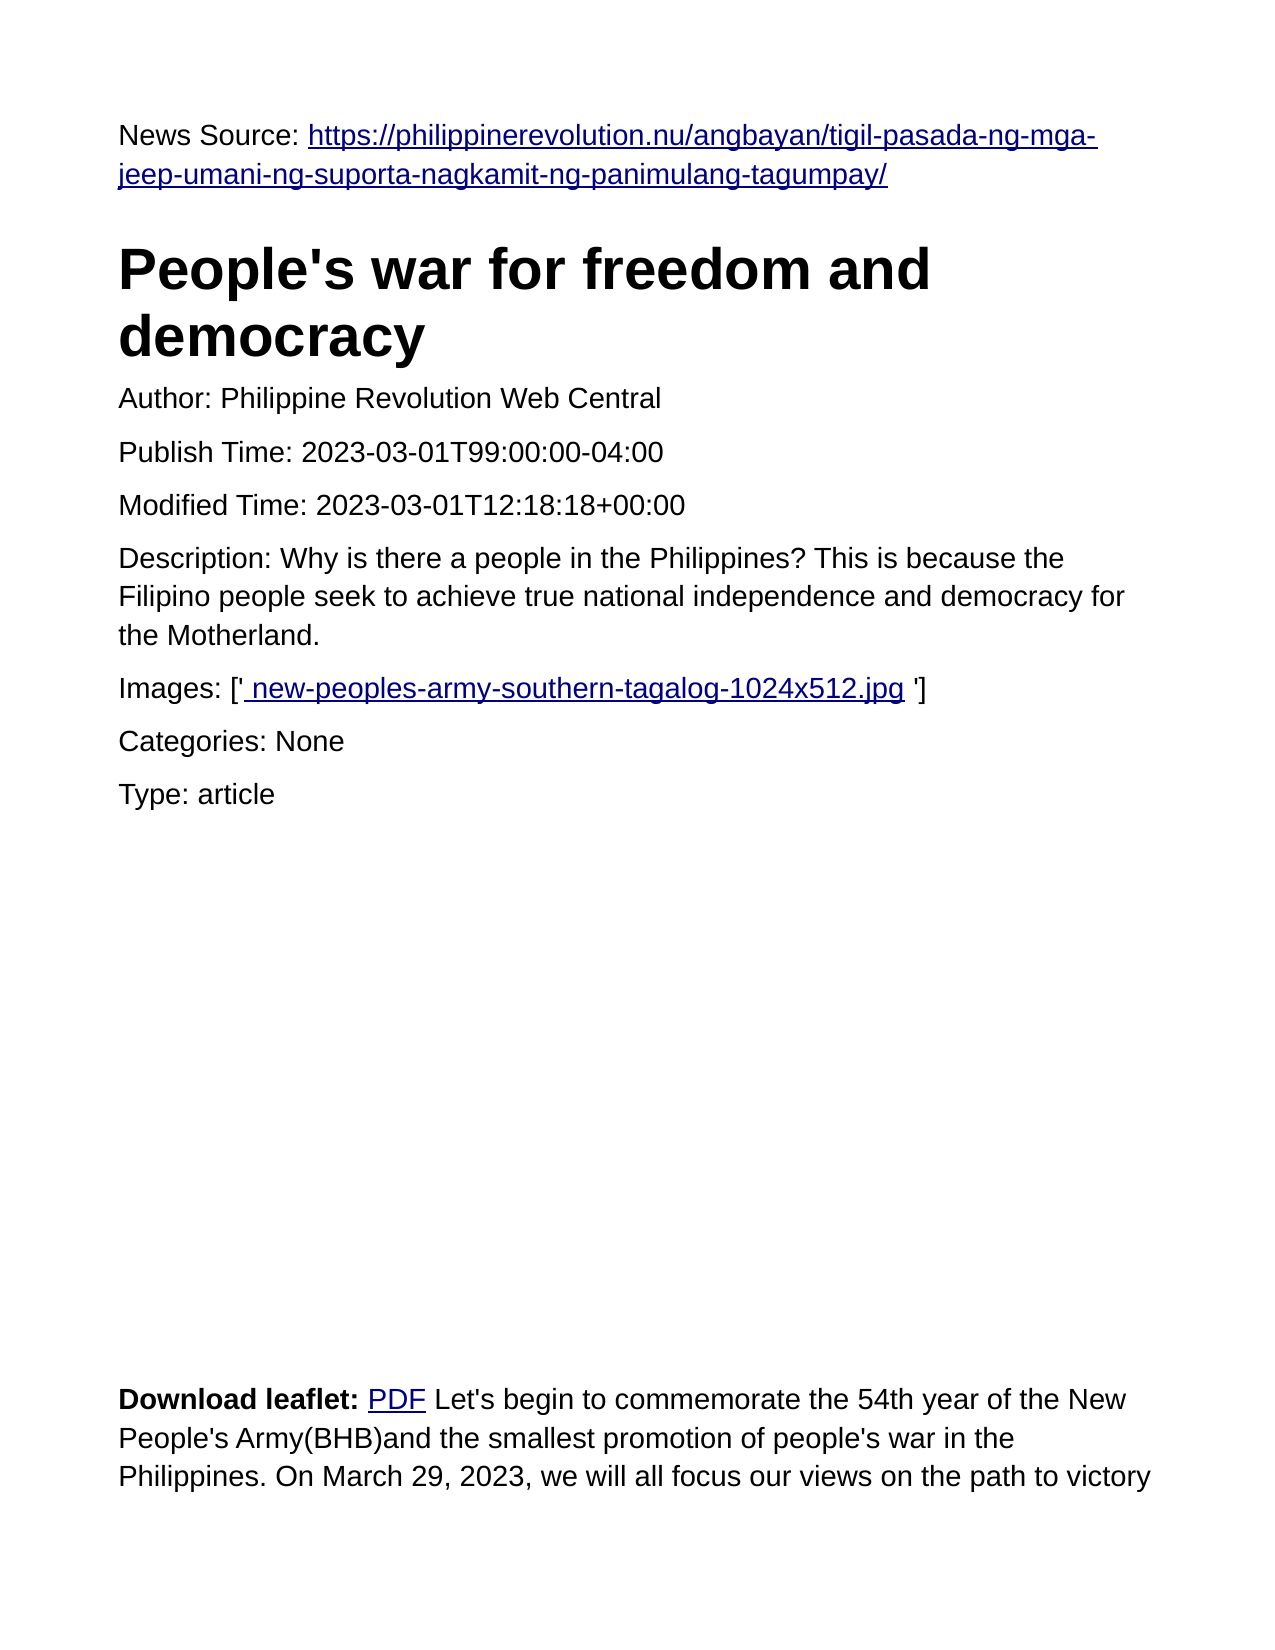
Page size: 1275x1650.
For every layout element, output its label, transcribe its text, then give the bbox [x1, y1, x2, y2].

subtitle People's war for freedom and democracy [118, 235, 1157, 369]
text Description: Why is there a people in the Philippines? This is because the Filipino people seek to achieve true national independence and democracy for the Motherland. [118, 541, 1157, 651]
text Publish Time: 2023-03-01T99:00:00-04:00 [118, 434, 1157, 468]
text Download leaflet: PDF Let's begin to commemorate the 54th year of the New People's Army(BHB)and the smallest promotion of people's war in the Philippines. On March 29, 2023, we will all focus our views on the path to victory [118, 830, 1157, 1493]
text Type: article [118, 777, 1157, 811]
text Author: Philippine Revolution Web Central [118, 381, 1157, 415]
text News Source: https://philippinerevolution.nu/angbayan/tigil-pasada-ng-mga-jeep-umani-ng-suporta-nagkamit-ng-panimulang-tagumpay/ [118, 118, 1157, 190]
text Modified Time: 2023-03-01T12:18:18+00:00 [118, 488, 1157, 521]
text Images: [' new-peoples-army-southern-tagalog-1024x512.jpg '] [118, 671, 1157, 704]
text Categories: None [118, 724, 1157, 758]
